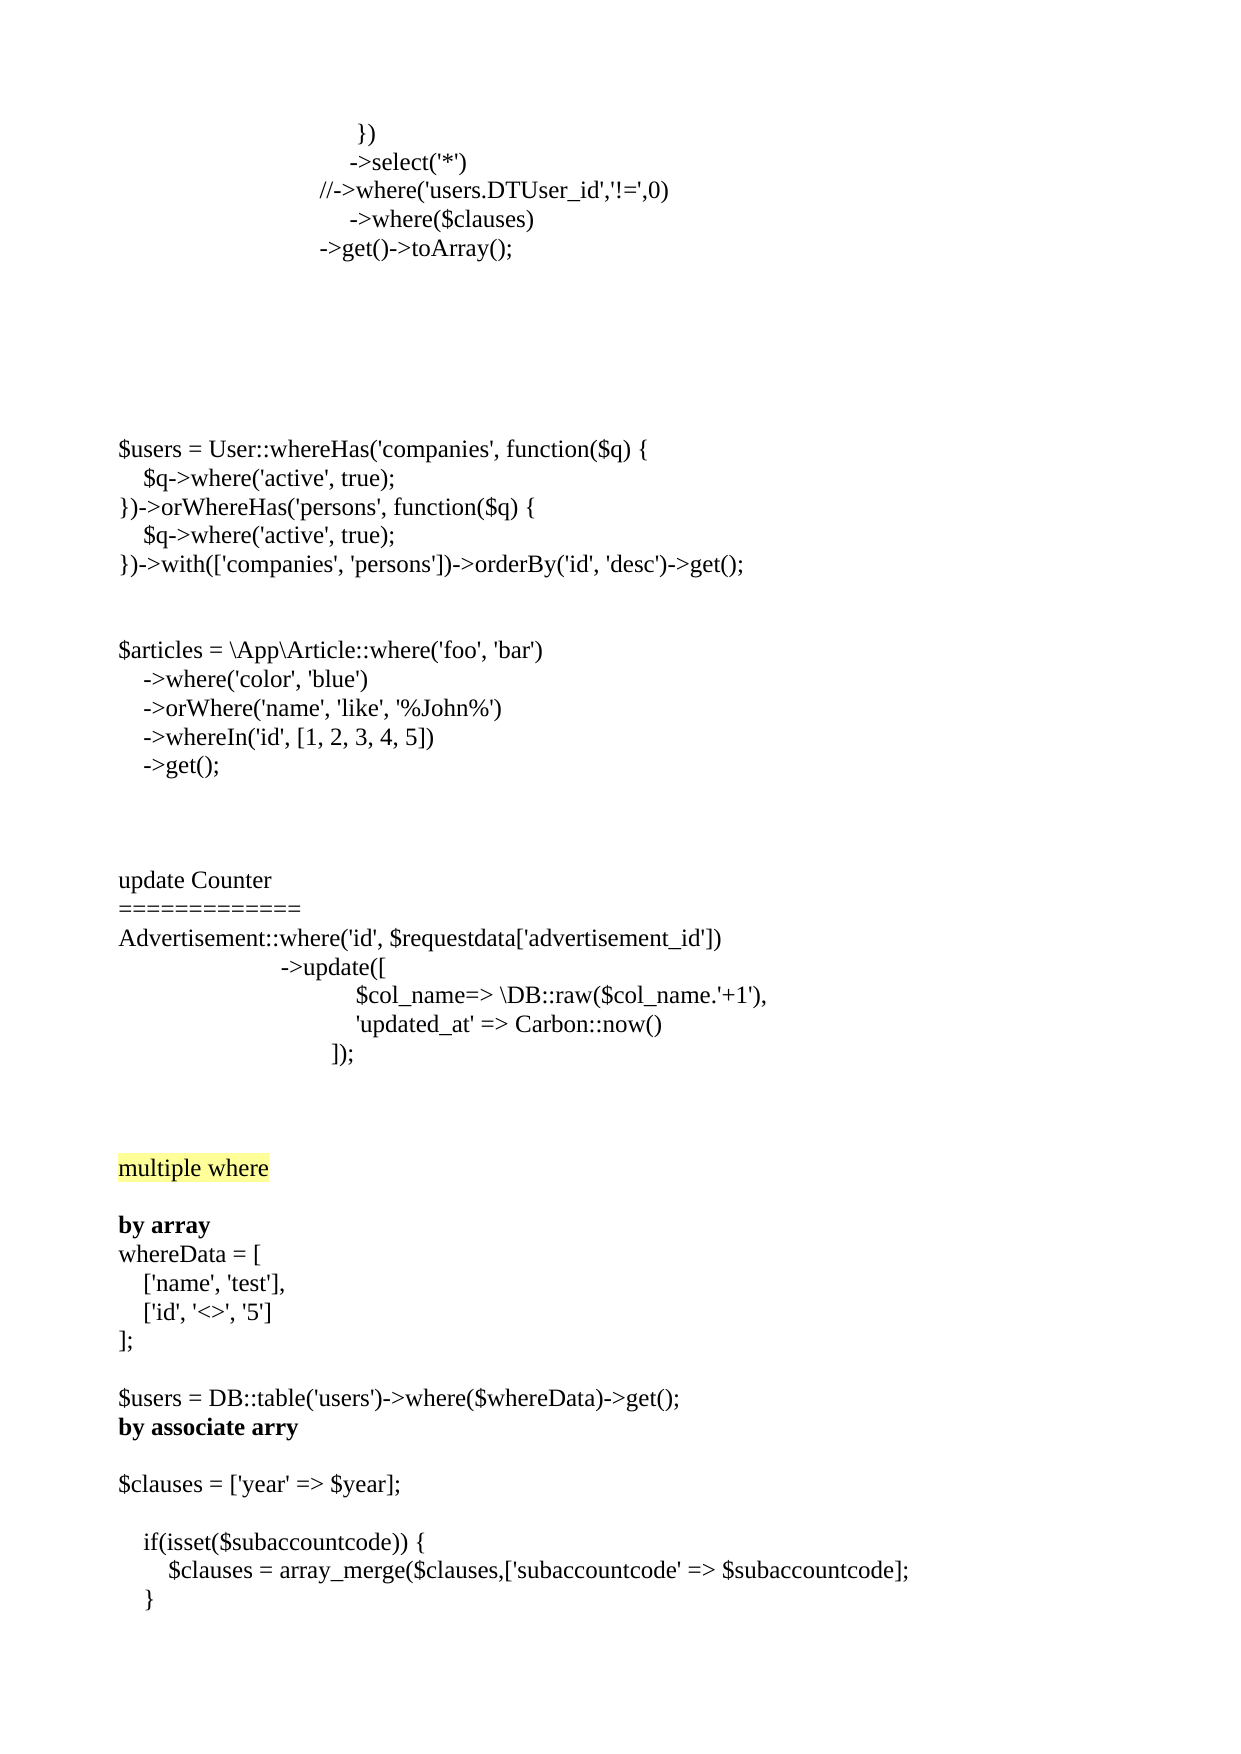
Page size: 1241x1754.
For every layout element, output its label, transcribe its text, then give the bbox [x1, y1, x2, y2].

text Advertisement::where('id', $requestdata['advertisement_id']) [118, 923, 1122, 952]
text })->orWhereHas('persons', function($q) { [118, 492, 1122, 521]
text ]); [118, 1038, 1122, 1067]
text ============= [118, 894, 1122, 923]
text ]; [118, 1326, 1122, 1354]
text ->where('color', 'blue') [118, 664, 1122, 693]
text ->update([ [118, 952, 1122, 981]
text $users = User::whereHas('companies', function($q) { [118, 434, 1122, 463]
text ['name', 'test'], [118, 1268, 1122, 1297]
text $clauses = ['year' => $year]; [118, 1469, 1122, 1498]
text $q->where('active', true); [118, 521, 1122, 549]
text ->select('*') [118, 147, 1122, 176]
text //->where('users.DTUser_id','!=',0) [118, 176, 1122, 204]
text by associate arry [118, 1412, 1122, 1441]
text if(isset($subaccountcode)) { [118, 1527, 1122, 1556]
text ->get()->toArray(); [118, 233, 1122, 262]
text $clauses = array_merge($clauses,['subaccountcode' => $subaccountcode]; [118, 1556, 1122, 1584]
text }) [118, 118, 1122, 147]
text ->get(); [118, 751, 1122, 779]
text 'updated_at' => Carbon::now() [118, 1009, 1122, 1038]
text ->orWhere('name', 'like', '%John%') [118, 693, 1122, 722]
text whereData = [ [118, 1239, 1122, 1268]
text $q->where('active', true); [118, 463, 1122, 492]
text $col_name=> \DB::raw($col_name.'+1'), [118, 981, 1122, 1009]
text $users = DB::table('users')->where($whereData)->get(); [118, 1383, 1122, 1412]
text update Counter [118, 866, 1122, 894]
text } [118, 1584, 1122, 1613]
text $articles = \App\Article::where('foo', 'bar') [118, 636, 1122, 664]
text ->where($clauses) [118, 204, 1122, 233]
text ->whereIn('id', [1, 2, 3, 4, 5]) [118, 722, 1122, 751]
text })->with(['companies', 'persons'])->orderBy('id', 'desc')->get(); [118, 549, 1122, 578]
text ['id', '<>', '5'] [118, 1297, 1122, 1326]
text multiple where [118, 1153, 1122, 1182]
text by array [118, 1211, 1122, 1239]
